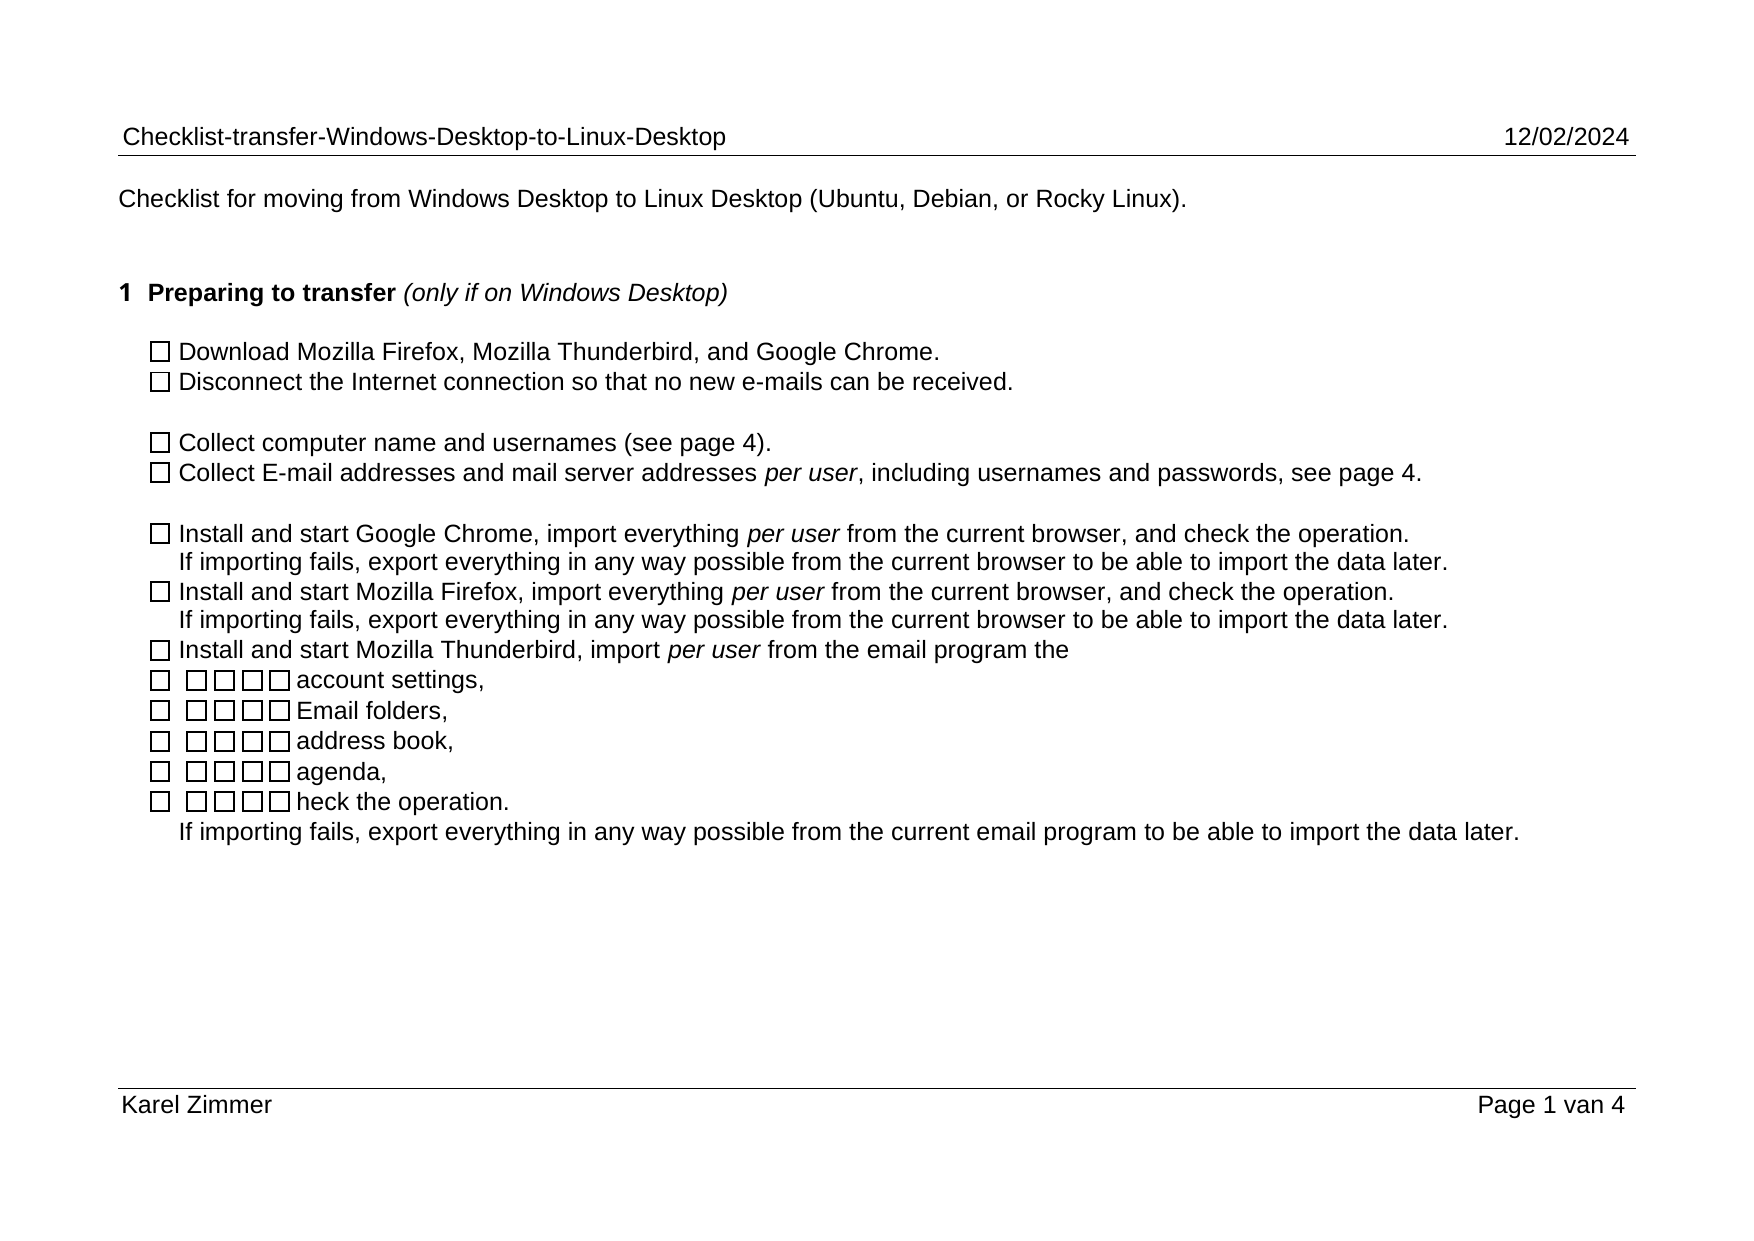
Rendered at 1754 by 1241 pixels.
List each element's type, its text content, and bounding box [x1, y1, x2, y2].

table_cell [141, 458, 177, 488]
table_cell address book, [177, 726, 1617, 756]
table_cell [141, 397, 177, 427]
table_cell [141, 665, 177, 696]
table_cell Email folders, [177, 696, 1617, 726]
table_cell [141, 428, 177, 458]
table_cell [141, 726, 177, 756]
table_cell agenda, [177, 756, 1617, 787]
table_cell [177, 488, 1617, 518]
table_cell If importing fails, export everything in any way possible from the current email program to be able to import the data later. [177, 817, 1617, 847]
table_cell Install and start Mozilla Thunderbird, import per user from the email program the [177, 635, 1617, 665]
table_cell [141, 817, 177, 847]
table_cell Install and start Mozilla Firefox, import everything per user from the current browser, and check the operation. If importing fails, export everything in any way possible from the current browser to be able to import the data later. [177, 577, 1617, 635]
table_cell [141, 488, 177, 518]
table_header [141, 336, 177, 367]
text Checklist for moving from Windows Desktop to Linux Desktop (Ubuntu, Debian, or Rocky Linux). [118, 184, 1636, 212]
table_cell Collect E-mail addresses and mail server addresses per user, including usernames and passwords, see page 4. [177, 458, 1617, 488]
table_cell [141, 756, 177, 787]
table_cell [141, 367, 177, 397]
table_cell [141, 518, 177, 577]
table_cell [141, 696, 177, 726]
table_cell account settings, [177, 665, 1617, 696]
table_cell [141, 635, 177, 665]
table_cell Collect computer name and usernames (see page 4). [177, 428, 1617, 458]
table_cell [141, 787, 177, 817]
table_cell heck the operation. [177, 787, 1617, 817]
list Preparing to transfer (only if on Windows Desktop) [118, 274, 1636, 308]
table_header Download Mozilla Firefox, Mozilla Thunderbird, and Google Chrome. [177, 336, 1617, 367]
table_cell Disconnect the Internet connection so that no new e-mails can be received. [177, 367, 1617, 397]
table_cell Install and start Google Chrome, import everything per user from the current browser, and check the operation. If importing fails, export everything in any way possible from the current browser to be able to import the data later. [177, 518, 1617, 577]
table_cell [141, 577, 177, 635]
table_cell [177, 397, 1617, 427]
